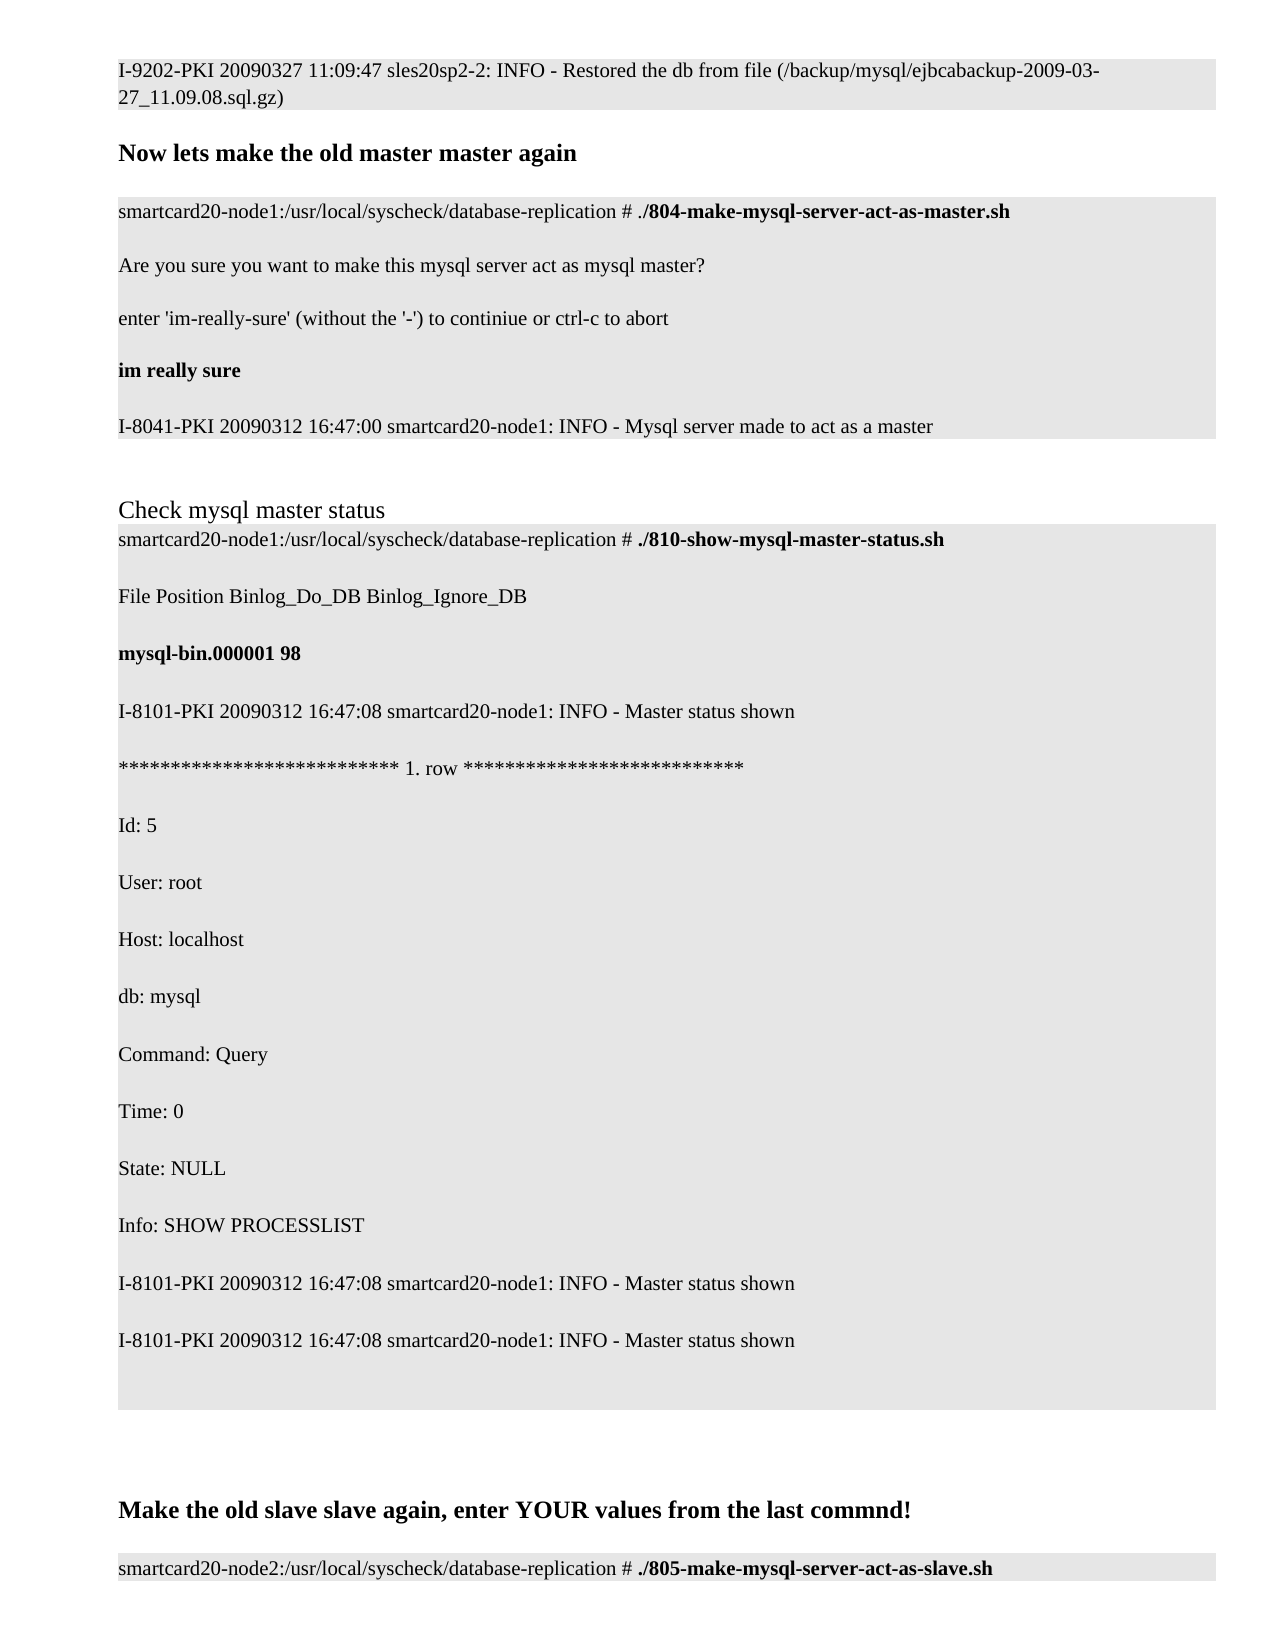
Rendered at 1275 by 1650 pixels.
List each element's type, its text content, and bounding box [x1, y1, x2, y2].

text Are you sure you want to make this mysql server act as mysql master? [118, 254, 1216, 277]
text User: root [118, 867, 1216, 895]
text State: NULL [118, 1153, 1216, 1181]
text Time: 0 [118, 1096, 1216, 1124]
text Host: localhost [118, 924, 1216, 952]
text I-8101-PKI 20090312 16:47:08 smartcard20-node1: INFO - Master status shown [118, 696, 1216, 723]
text I-8101-PKI 20090312 16:47:08 smartcard20-node1: INFO - Master status shown [118, 1268, 1216, 1295]
text Check mysql master status [118, 496, 1216, 524]
text im really sure [118, 359, 1216, 382]
text mysql-bin.000001 98 [118, 638, 1216, 666]
text I-8101-PKI 20090312 16:47:08 smartcard20-node1: INFO - Master status shown [118, 1325, 1216, 1352]
text Id: 5 [118, 810, 1216, 838]
text Command: Query [118, 1039, 1216, 1067]
text smartcard20-node1:/usr/local/syscheck/database-replication # ./804-make-mysql-server-act-as-master.sh [118, 197, 1216, 224]
text Make the old slave slave again, enter YOUR values from the last commnd! [118, 1496, 1216, 1524]
text smartcard20-node2:/usr/local/syscheck/database-replication # ./805-make-mysql-server-act-as-slave.sh [118, 1553, 1216, 1581]
text File Position Binlog_Do_DB Binlog_Ignore_DB [118, 581, 1216, 609]
text I-8041-PKI 20090312 16:47:00 smartcard20-node1: INFO - Mysql server made to act as a master [118, 412, 1216, 439]
text enter 'im-really-sure' (without the '-') to continiue or ctrl-c to abort [118, 306, 1216, 329]
text Info: SHOW PROCESSLIST [118, 1210, 1216, 1238]
text I-9202-PKI 20090327 11:09:47 sles20sp2-2: INFO - Restored the db from file (/backup/mysql/ejbcabackup-2009-03-27_11.09.08.sql.gz) [118, 59, 1216, 110]
text Now lets make the old master master again [118, 139, 1216, 167]
text *************************** 1. row *************************** [118, 753, 1216, 781]
text db: mysql [118, 982, 1216, 1009]
text smartcard20-node1:/usr/local/syscheck/database-replication # ./810-show-mysql-master-status.sh [118, 524, 1216, 552]
